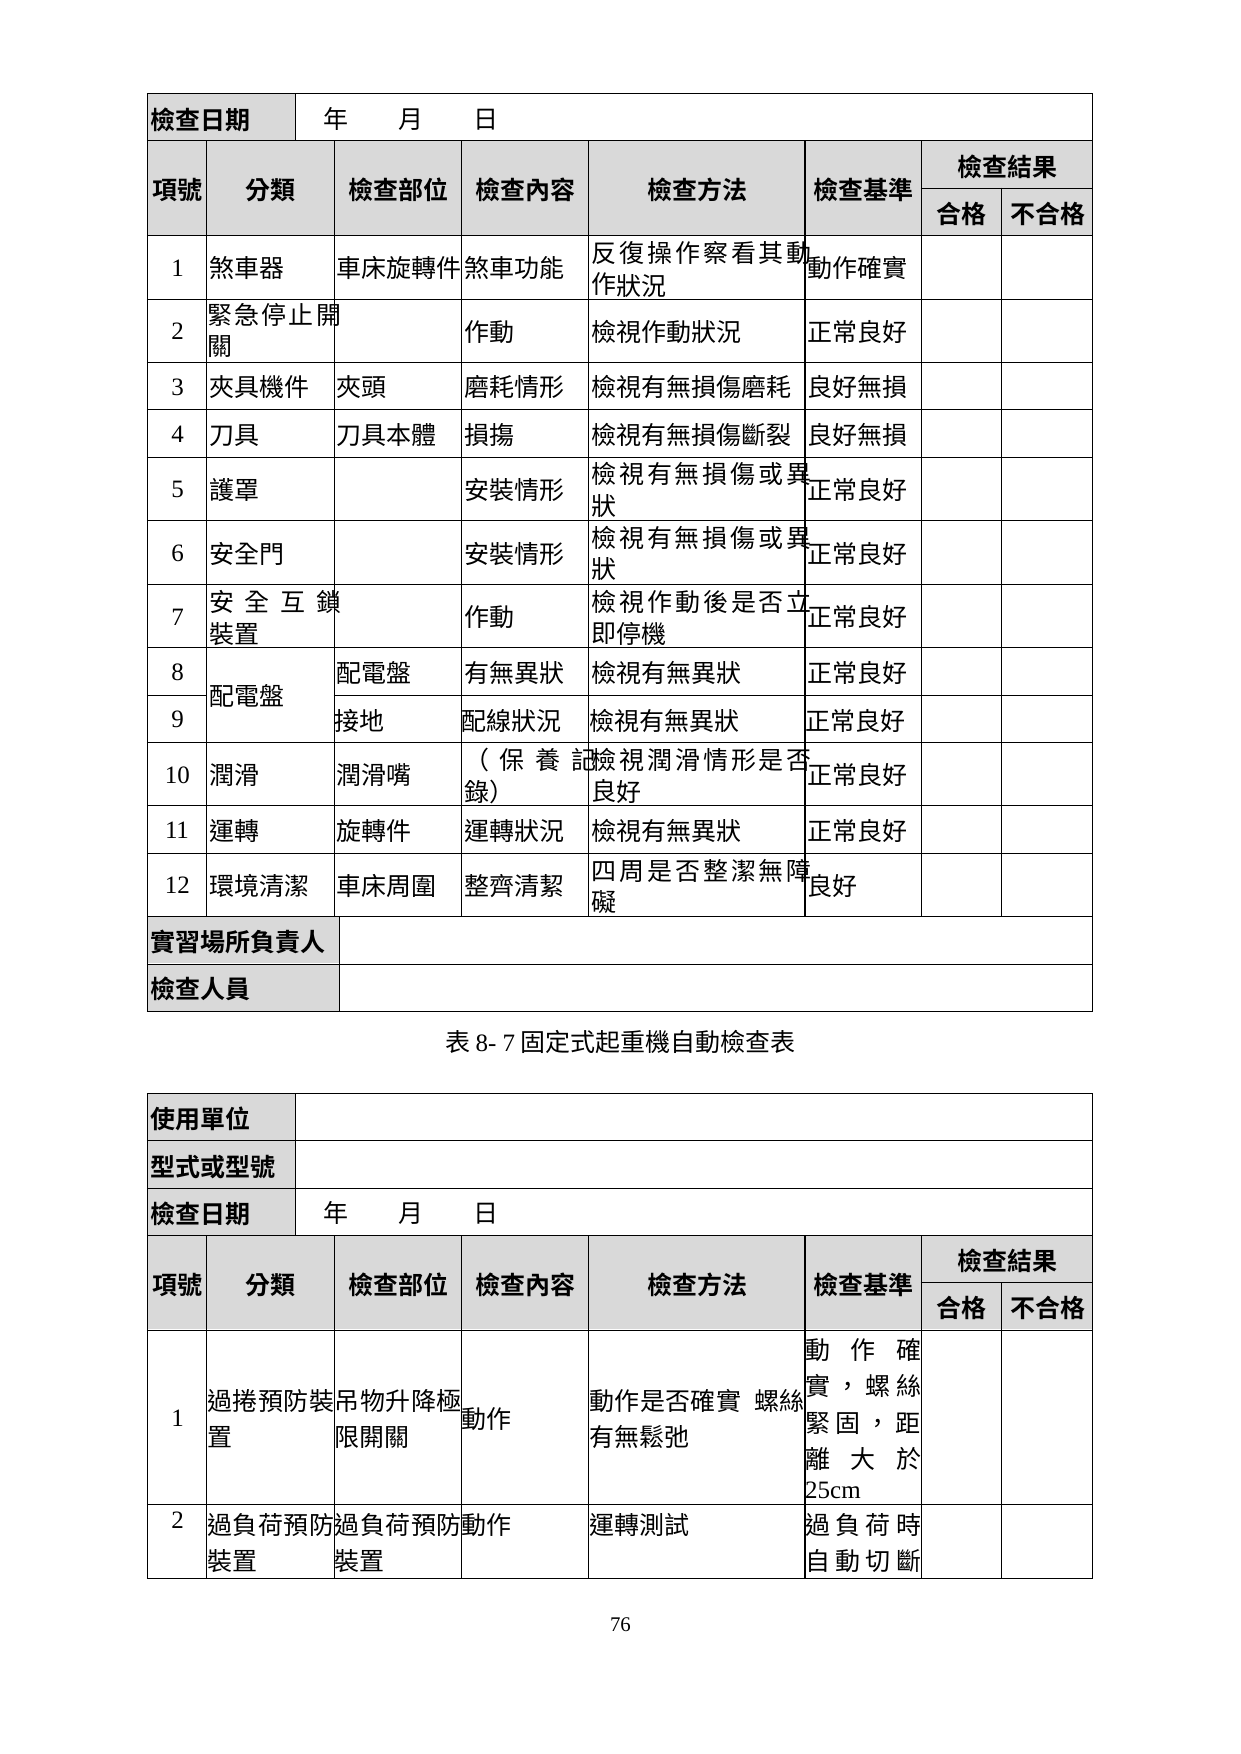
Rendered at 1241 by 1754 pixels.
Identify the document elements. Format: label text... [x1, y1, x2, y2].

table_cell 年 月 日 [296, 94, 1092, 140]
table_cell 檢視有無損傷或異狀 [589, 521, 804, 584]
table_cell 車床旋轉件 [335, 236, 461, 298]
table_cell 配電盤 [335, 648, 461, 694]
table_cell 動作確實 [806, 236, 921, 298]
table_cell 10 [148, 743, 206, 805]
table_cell [1002, 806, 1092, 853]
table_cell [922, 236, 1001, 298]
table_cell 檢查內容 [462, 141, 588, 235]
table_cell 檢查內容 [462, 1236, 588, 1329]
table_cell [335, 585, 461, 647]
table_cell 11 [148, 806, 206, 853]
table_cell 環境清潔 [207, 854, 334, 916]
table_cell 檢查部位 [335, 141, 461, 235]
table_cell 過負荷預防裝置 [207, 1505, 334, 1578]
table_cell 安裝情形 [462, 521, 588, 584]
table_cell [340, 965, 1092, 1011]
table_cell [335, 300, 461, 362]
table_cell [1002, 743, 1092, 805]
table_cell 項號 [148, 1236, 206, 1329]
table_cell 檢查日期 [148, 94, 295, 140]
table_header 使用單位 [148, 1094, 295, 1140]
table_cell 檢視有無損傷或異狀 [589, 458, 804, 520]
table_cell （保養記錄） [462, 743, 588, 805]
table_cell 檢視有無異狀 [589, 806, 804, 853]
table_cell 運轉測試 [589, 1505, 804, 1578]
table_cell 6 [148, 521, 206, 584]
table_cell 動作 [462, 1505, 588, 1578]
table_cell 9 [148, 696, 206, 742]
table_cell 檢視作動狀況 [589, 300, 804, 362]
table_cell 正常良好 [806, 585, 921, 647]
table_cell 良好 [806, 854, 921, 916]
table_cell 磨耗情形 [462, 363, 588, 409]
table_cell 正常良好 [806, 806, 921, 853]
table_cell 潤滑 [207, 743, 334, 805]
table_cell 過負荷時自動切斷 [806, 1505, 921, 1578]
table_cell 運轉狀況 [462, 806, 588, 853]
table_cell [1002, 854, 1092, 916]
table_cell 合格 [922, 189, 1001, 235]
table_cell 檢查部位 [335, 1236, 461, 1329]
table_cell 過捲預防裝置 [207, 1331, 334, 1504]
table_cell 潤滑嘴 [335, 743, 461, 805]
table_cell 安全門 [207, 521, 334, 584]
table_cell 合格 [922, 1283, 1001, 1329]
table_cell [1002, 410, 1092, 457]
table_cell 安裝情形 [462, 458, 588, 520]
table_cell 四周是否整潔無障礙 [589, 854, 804, 916]
table_cell 夾頭 [335, 363, 461, 409]
table_cell [922, 806, 1001, 853]
table_cell 正常良好 [806, 696, 921, 742]
table_cell [1002, 1331, 1092, 1504]
table_cell [1002, 585, 1092, 647]
table_cell [1002, 648, 1092, 694]
table_cell [340, 917, 1092, 963]
table_cell 過負荷預防裝置 [335, 1505, 461, 1578]
table_cell [1002, 236, 1092, 298]
table_cell 動作是否確實 螺絲有無鬆弛 [589, 1331, 804, 1504]
table_cell [296, 1141, 1092, 1188]
table_cell 檢查結果 [922, 141, 1092, 188]
table_cell 檢查方法 [589, 141, 804, 235]
table_cell [922, 854, 1001, 916]
text 表8- 7固定式起重機自動檢查表 [118, 1022, 1122, 1058]
table_cell [922, 300, 1001, 362]
table_cell 5 [148, 458, 206, 520]
table_cell 反復操作察看其動作狀況 [589, 236, 804, 298]
table_cell 緊急停止開關 [207, 300, 334, 362]
table_cell 1 [148, 236, 206, 298]
table_cell 夾具機件 [207, 363, 334, 409]
table_cell 護罩 [207, 458, 334, 520]
table_cell 動作 [462, 1331, 588, 1504]
table_cell 3 [148, 363, 206, 409]
table_cell 煞車器 [207, 236, 334, 298]
table_cell [922, 521, 1001, 584]
table_cell 7 [148, 585, 206, 647]
table_cell 檢視有無損傷磨耗 [589, 363, 804, 409]
table_cell 型式或型號 [148, 1141, 295, 1188]
table_cell 安全互鎖裝置 [207, 585, 334, 647]
table_cell [1002, 696, 1092, 742]
table_cell 實習場所負責人 [148, 917, 339, 963]
table_cell 刀具 [207, 410, 334, 457]
table_cell 正常良好 [806, 300, 921, 362]
table_cell [922, 458, 1001, 520]
table_cell 2 [148, 1505, 206, 1578]
table_cell 正常良好 [806, 521, 921, 584]
table_cell [1002, 1505, 1092, 1578]
table_cell 旋轉件 [335, 806, 461, 853]
table_cell [922, 1505, 1001, 1578]
table_cell 整齊清絜 [462, 854, 588, 916]
table_cell 年 月 日 [296, 1189, 1092, 1235]
table_cell [922, 648, 1001, 694]
table_cell 檢視潤滑情形是否良好 [589, 743, 804, 805]
table_cell 良好無損 [806, 363, 921, 409]
table_cell [922, 410, 1001, 457]
table_cell 運轉 [207, 806, 334, 853]
table_cell [1002, 521, 1092, 584]
table_cell 配線狀況 [462, 696, 588, 742]
table_cell 檢視有無異狀 [589, 696, 804, 742]
table_cell 1 [148, 1331, 206, 1504]
table_cell 檢查日期 [148, 1189, 295, 1235]
table_cell 檢查結果 [922, 1236, 1092, 1282]
table_cell 正常良好 [806, 648, 921, 694]
table_cell 車床周圍 [335, 854, 461, 916]
table_cell [1002, 363, 1092, 409]
table_cell 檢查人員 [148, 965, 339, 1011]
table_cell 檢查方法 [589, 1236, 804, 1329]
table_cell [922, 696, 1001, 742]
table_cell [922, 585, 1001, 647]
table_header [296, 1094, 1092, 1140]
table_cell 檢視有無損傷斷裂 [589, 410, 804, 457]
table_cell 損摥 [462, 410, 588, 457]
table_cell [335, 458, 461, 520]
table_cell 刀具本體 [335, 410, 461, 457]
table_cell 良好無損 [806, 410, 921, 457]
table_cell 檢查基準 [806, 1236, 921, 1329]
table_cell 4 [148, 410, 206, 457]
table_cell 正常良好 [806, 743, 921, 805]
table_cell 分類 [207, 141, 334, 235]
table_cell 配電盤 [207, 648, 334, 742]
table_cell [922, 743, 1001, 805]
table_cell [1002, 458, 1092, 520]
table_cell 2 [148, 300, 206, 362]
table_cell 吊物升降極限閞關 [335, 1331, 461, 1504]
table_cell 煞車功能 [462, 236, 588, 298]
table_cell 接地 [335, 696, 461, 742]
table_cell [922, 1331, 1001, 1504]
table_cell 項號 [148, 141, 206, 235]
table_cell 8 [148, 648, 206, 694]
table_cell 有無異狀 [462, 648, 588, 694]
table_cell [1002, 300, 1092, 362]
table_cell 作動 [462, 585, 588, 647]
table_cell [335, 521, 461, 584]
table_cell 不合格 [1002, 189, 1092, 235]
table_cell 12 [148, 854, 206, 916]
table_cell 檢視作動後是否立即停機 [589, 585, 804, 647]
table_cell 動作確實，螺絲緊固，距離大於 25cm [806, 1331, 921, 1504]
table_cell 分類 [207, 1236, 334, 1329]
table_cell 檢查基準 [806, 141, 921, 235]
table_cell 正常良好 [806, 458, 921, 520]
table_cell 檢視有無異狀 [589, 648, 804, 694]
table_cell [922, 363, 1001, 409]
table_cell 不合格 [1002, 1283, 1092, 1329]
table_cell 作動 [462, 300, 588, 362]
